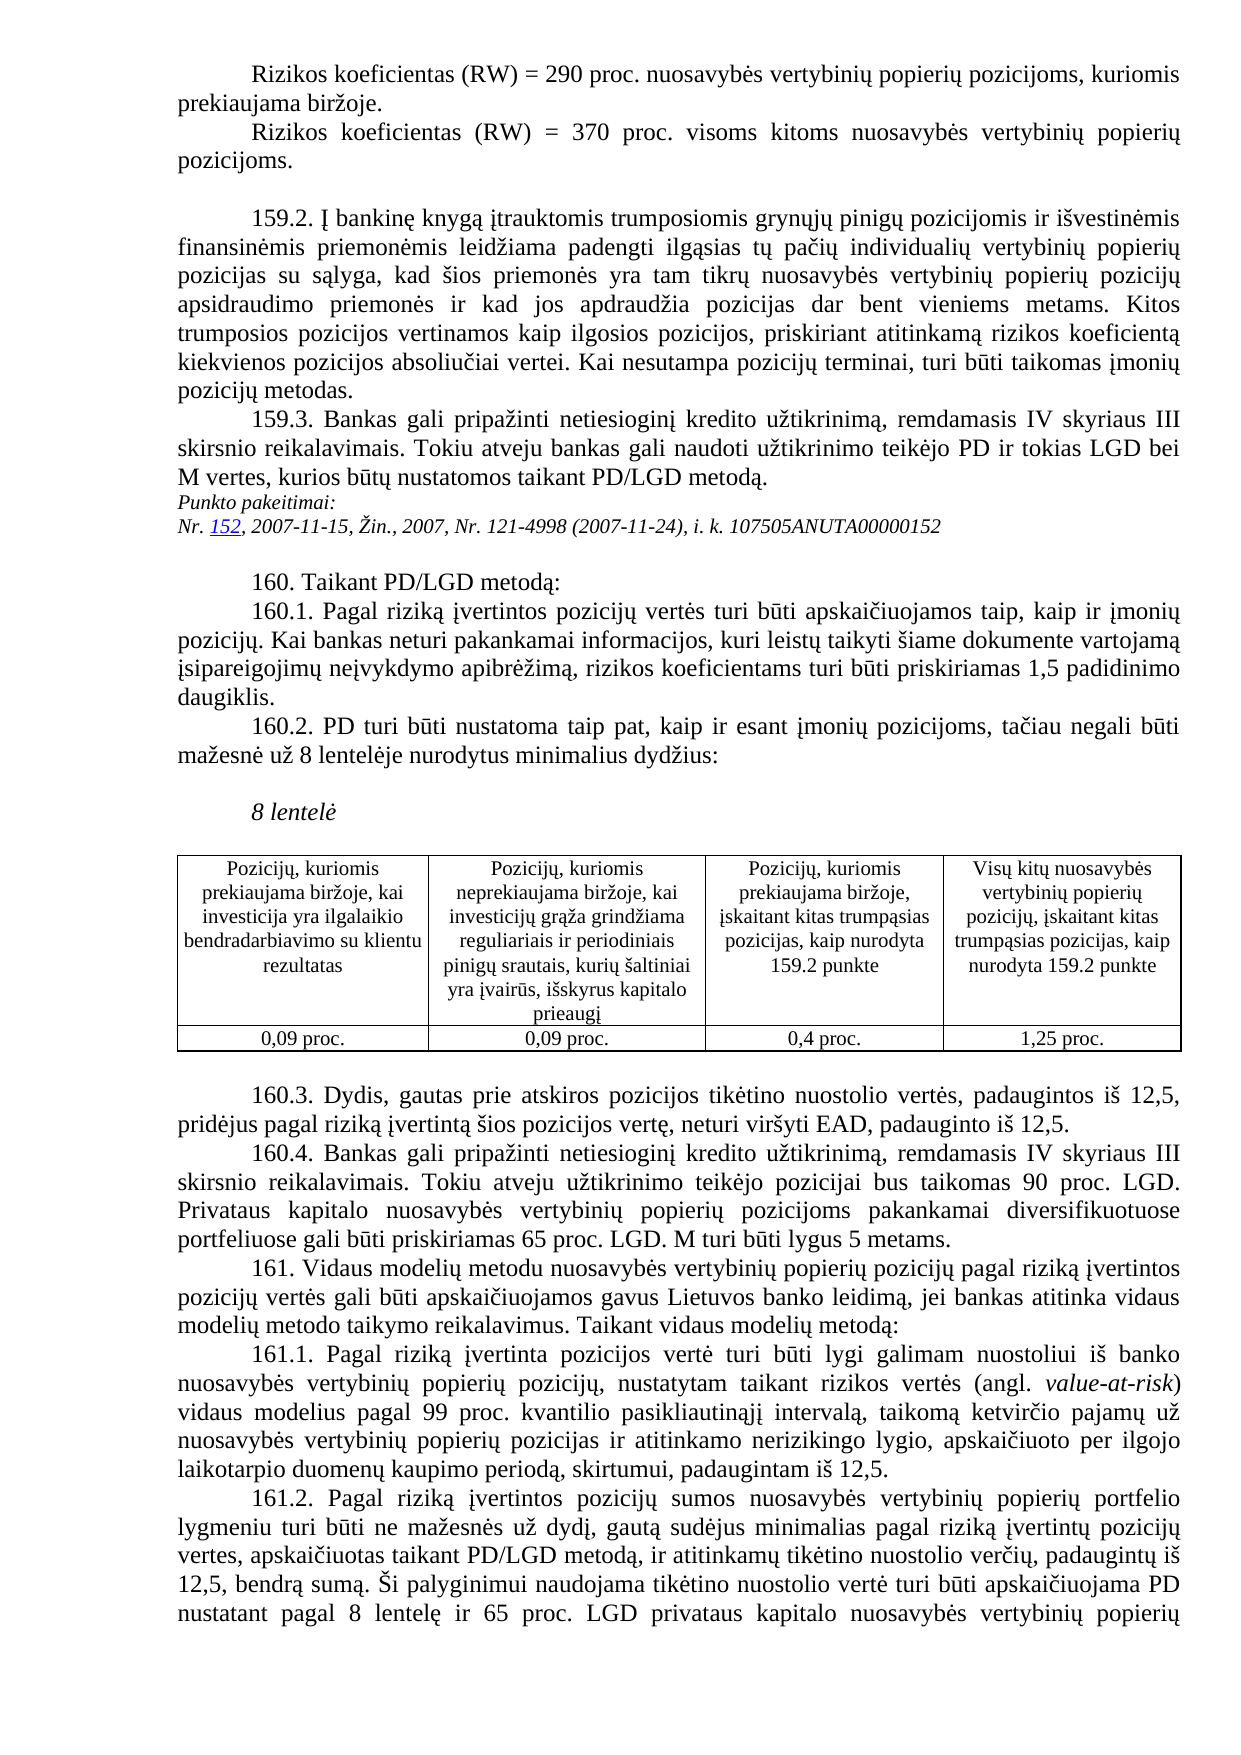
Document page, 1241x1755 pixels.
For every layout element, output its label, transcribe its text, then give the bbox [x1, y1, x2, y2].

text 160.3. Dydis, gautas prie atskiros pozicijos tikėtino nuostolio vertės, padaugintos iš 12,5, pridėjus pagal riziką įvertintą šios pozicijos vertę, neturi viršyti EAD, padauginto iš 12,5. [177, 1081, 1181, 1138]
table_header Pozicijų, kuriomis prekiaujama biržoje, kai investicija yra ilgalaikio bendradarbiavimo su klientu rezultatas [178, 856, 428, 1025]
table_header Visų kitų nuosavybės vertybinių popierių pozicijų, įskaitant kitas trumpąsias pozicijas, kaip nurodyta 159.2 punkte [944, 856, 1180, 1025]
text 160.1. Pagal riziką įvertintos pozicijų vertės turi būti apskaičiuojamos taip, kaip ir įmonių pozicijų. Kai bankas neturi pakankamai informacijos, kuri leistų taikyti šiame dokumente vartojamą įsipareigojimų neįvykdymo apibrėžimą, rizikos koeficientams turi būti priskiriamas 1,5 padidinimo daugiklis. [177, 596, 1181, 711]
text Rizikos koeficientas (RW) = 290 proc. nuosavybės vertybinių popierių pozicijoms, kuriomis prekiaujama biržoje. [177, 59, 1181, 117]
text 160.4. Bankas gali pripažinti netiesioginį kredito užtikrinimą, remdamasis IV skyriaus III skirsnio reikalavimais. Tokiu atveju užtikrinimo teikėjo pozicijai bus taikomas 90 proc. LGD. Privataus kapitalo nuosavybės vertybinių popierių pozicijoms pakankamai diversifikuotuose portfeliuose gali būti priskiriamas 65 proc. LGD. M turi būti lygus 5 metams. [177, 1138, 1181, 1253]
text 159.2. Į bankinę knygą įtrauktomis trumposiomis grynųjų pinigų pozicijomis ir išvestinėmis finansinėmis priemonėmis leidžiama padengti ilgąsias tų pačių individualių vertybinių popierių pozicijas su sąlyga, kad šios priemonės yra tam tikrų nuosavybės vertybinių popierių pozicijų apsidraudimo priemonės ir kad jos apdraudžia pozicijas dar bent vieniems metams. Kitos trumposios pozicijos vertinamos kaip ilgosios pozicijos, priskiriant atitinkamą rizikos koeficientą kiekvienos pozicijos absoliučiai vertei. Kai nesutampa pozicijų terminai, turi būti taikomas įmonių pozicijų metodas. [177, 203, 1181, 404]
text Nr. 152, 2007-11-15, Žin., 2007, Nr. 121-4998 (2007-11-24), i. k. 107505ANUTA00000152 [177, 514, 1181, 538]
text 160.2. PD turi būti nustatoma taip pat, kaip ir esant įmonių pozicijoms, tačiau negali būti mažesnė už 8 lentelėje nurodytus minimalius dydžius: [177, 711, 1181, 768]
text Punkto pakeitimai: [177, 490, 1181, 514]
text 159.3. Bankas gali pripažinti netiesioginį kredito užtikrinimą, remdamasis IV skyriaus III skirsnio reikalavimais. Tokiu atveju bankas gali naudoti užtikrinimo teikėjo PD ir tokias LGD bei M vertes, kurios būtų nustatomos taikant PD/LGD metodą. [177, 404, 1181, 490]
text 161. Vidaus modelių metodu nuosavybės vertybinių popierių pozicijų pagal riziką įvertintos pozicijų vertės gali būti apskaičiuojamos gavus Lietuvos banko leidimą, jei bankas atitinka vidaus modelių metodo taikymo reikalavimus. Taikant vidaus modelių metodą: [177, 1253, 1181, 1339]
text 160. Taikant PD/LGD metodą: [177, 567, 1181, 596]
table_header Pozicijų, kuriomis prekiaujama biržoje, įskaitant kitas trumpąsias pozicijas, kaip nurodyta 159.2 punkte [706, 856, 943, 1025]
text 161.1. Pagal riziką įvertinta pozicijos vertė turi būti lygi galimam nuostoliui iš banko nuosavybės vertybinių popierių pozicijų, nustatytam taikant rizikos vertės (angl. value-at-risk) vidaus modelius pagal 99 proc. kvantilio pasikliautinąjį intervalą, taikomą ketvirčio pajamų už nuosavybės vertybinių popierių pozicijas ir atitinkamo nerizikingo lygio, apskaičiuoto per ilgojo laikotarpio duomenų kaupimo periodą, skirtumui, padaugintam iš 12,5. [177, 1339, 1181, 1483]
text 161.2. Pagal riziką įvertintos pozicijų sumos nuosavybės vertybinių popierių portfelio lygmeniu turi būti ne mažesnės už dydį, gautą sudėjus minimalias pagal riziką įvertintų pozicijų vertes, apskaičiuotas taikant PD/LGD metodą, ir atitinkamų tikėtino nuostolio verčių, padaugintų iš 12,5, bendrą sumą. Ši palyginimui naudojama tikėtino nuostolio vertė turi būti apskaičiuojama PD nustatant pagal 8 lentelę ir 65 proc. LGD privataus kapitalo nuosavybės vertybinių popierių [177, 1483, 1181, 1627]
text Rizikos koeficientas (RW) = 370 proc. visoms kitoms nuosavybės vertybinių popierių pozicijoms. [177, 117, 1181, 174]
text 8 lentelė [177, 797, 1181, 826]
